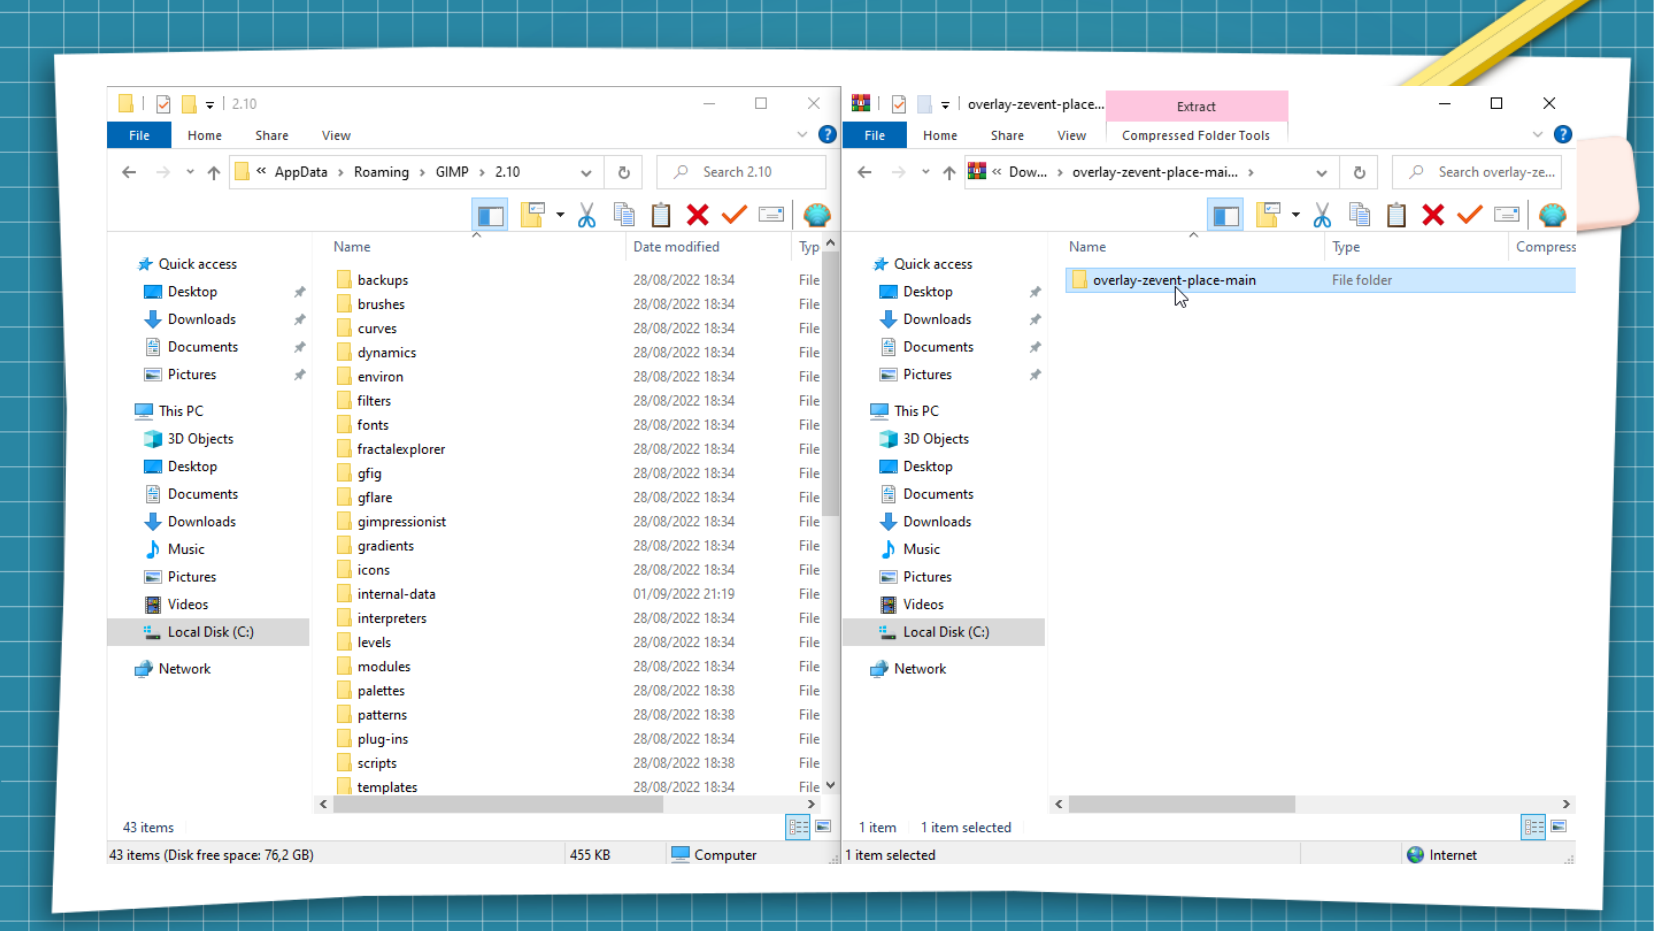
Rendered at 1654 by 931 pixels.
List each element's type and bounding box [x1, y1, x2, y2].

picture [106, 86, 1577, 864]
